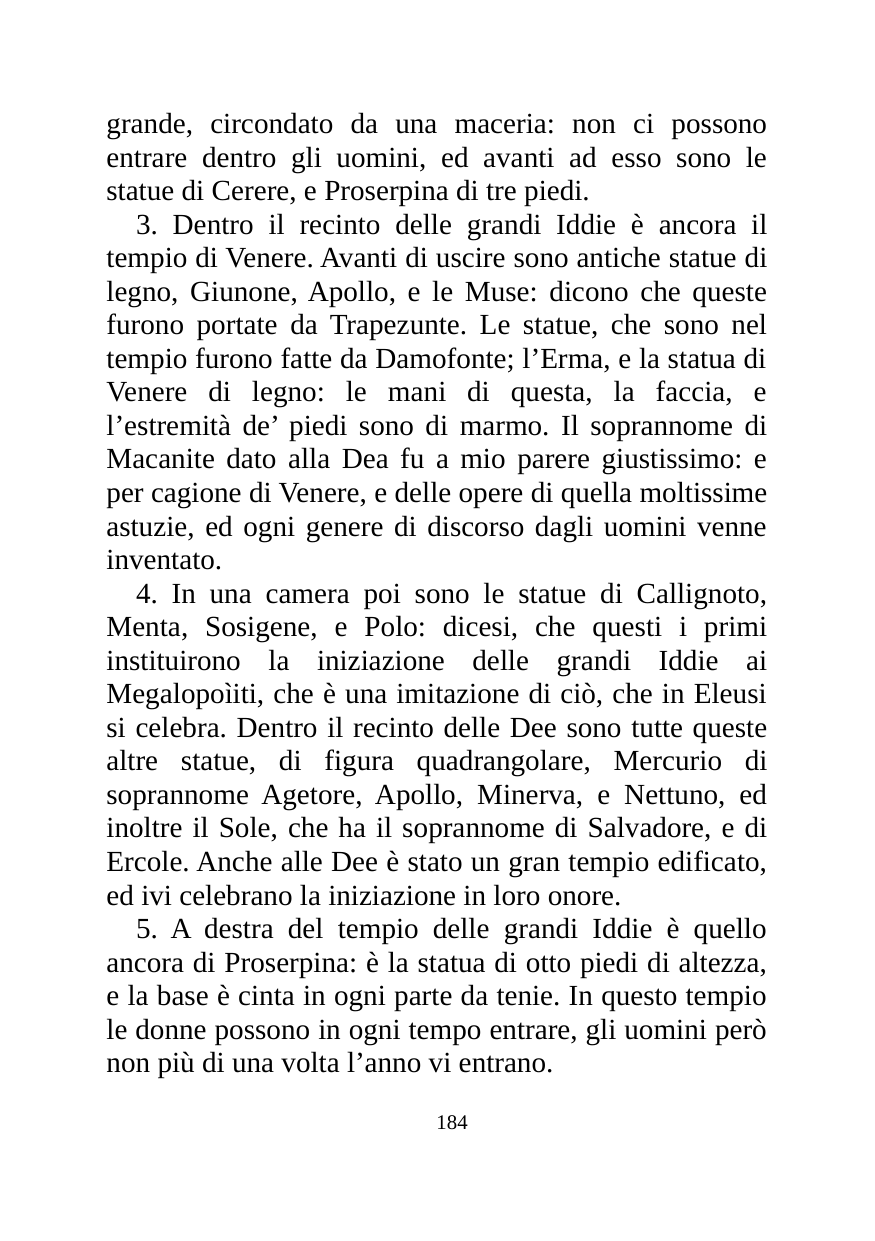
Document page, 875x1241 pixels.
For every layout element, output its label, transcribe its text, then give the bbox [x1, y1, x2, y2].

text 3. Dentro il recinto delle grandi Iddie è ancora il tempio di Venere. Avanti di uscire sono antiche statue di legno, Giunone, Apollo, e le Muse: dicono che queste furono portate da Trapezunte. Le statue, che sono nel tempio furono fatte da Damofonte; l’Erma, e la statua di Venere di legno: le mani di questa, la faccia, e l’estremità de’ piedi sono di marmo. Il soprannome di Macanite dato alla Dea fu a mio parere giustissimo: e per cagione di Venere, e delle opere di quella moltissime astuzie, ed ogni genere di discorso dagli uomini venne inventato. [106, 207, 768, 576]
text 4. In una camera poi sono le statue di Callignoto, Menta, Sosigene, e Polo: dicesi, che questi i primi instituirono la iniziazione delle grandi Iddie ai Megalopoìiti, che è una imitazione di ciò, che in Eleusi si celebra. Dentro il recinto delle Dee sono tutte queste altre statue, di figura quadrangolare, Mercurio di soprannome Agetore, Apollo, Minerva, e Nettuno, ed inoltre il Sole, che ha il soprannome di Salvadore, e di Ercole. Anche alle Dee è stato un gran tempio edificato, ed ivi celebrano la iniziazione in loro onore. [106, 576, 768, 911]
text 5. A destra del tempio delle grandi Iddie è quello ancora di Proserpina: è la statua di otto piedi di altezza, e la base è cinta in ogni parte da tenie. In questo tempio le donne possono in ogni tempo entrare, gli uomini però non più di una volta l’anno vi entrano. [106, 911, 768, 1079]
text grande, circondato da una maceria: non ci possono entrare dentro gli uomini, ed avanti ad esso sono le statue di Cerere, e Proserpina di tre piedi. [106, 106, 768, 207]
